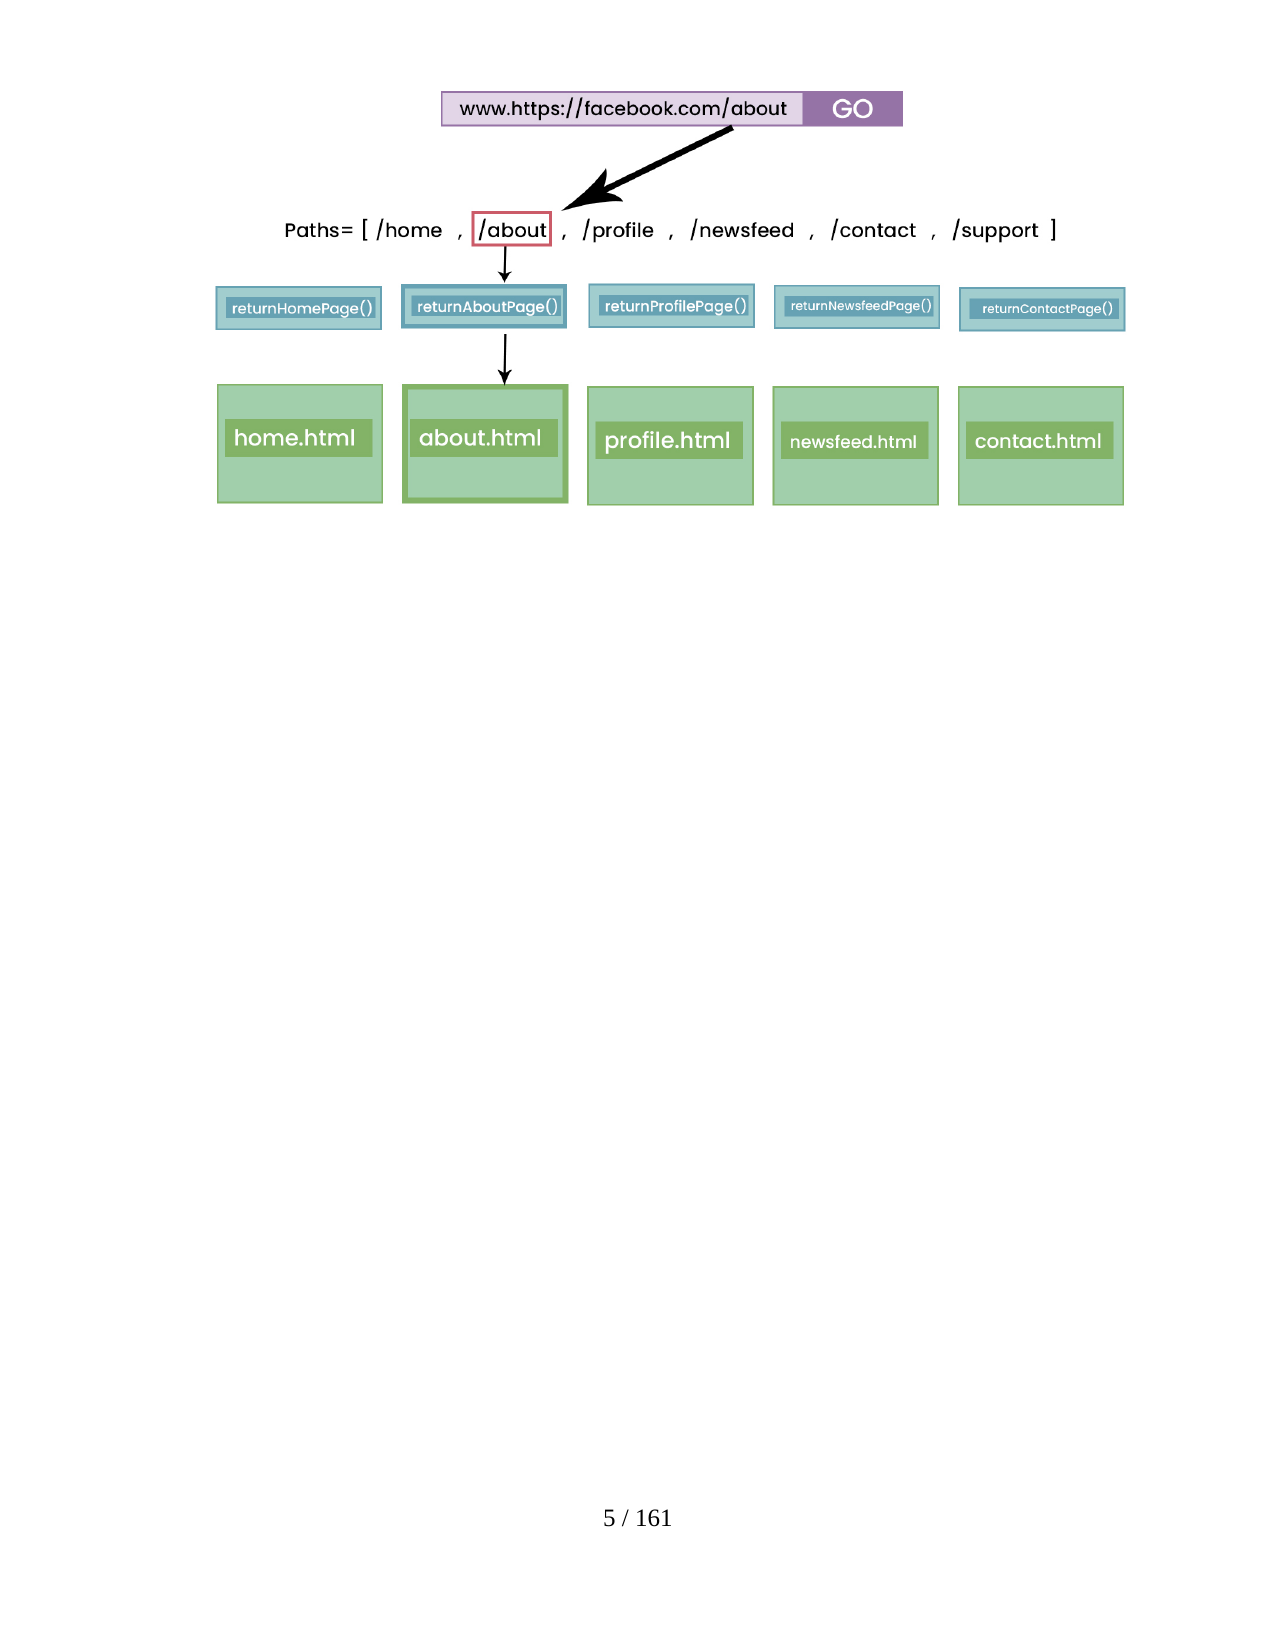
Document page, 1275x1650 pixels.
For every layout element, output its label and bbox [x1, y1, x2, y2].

picture [211, 81, 1129, 515]
